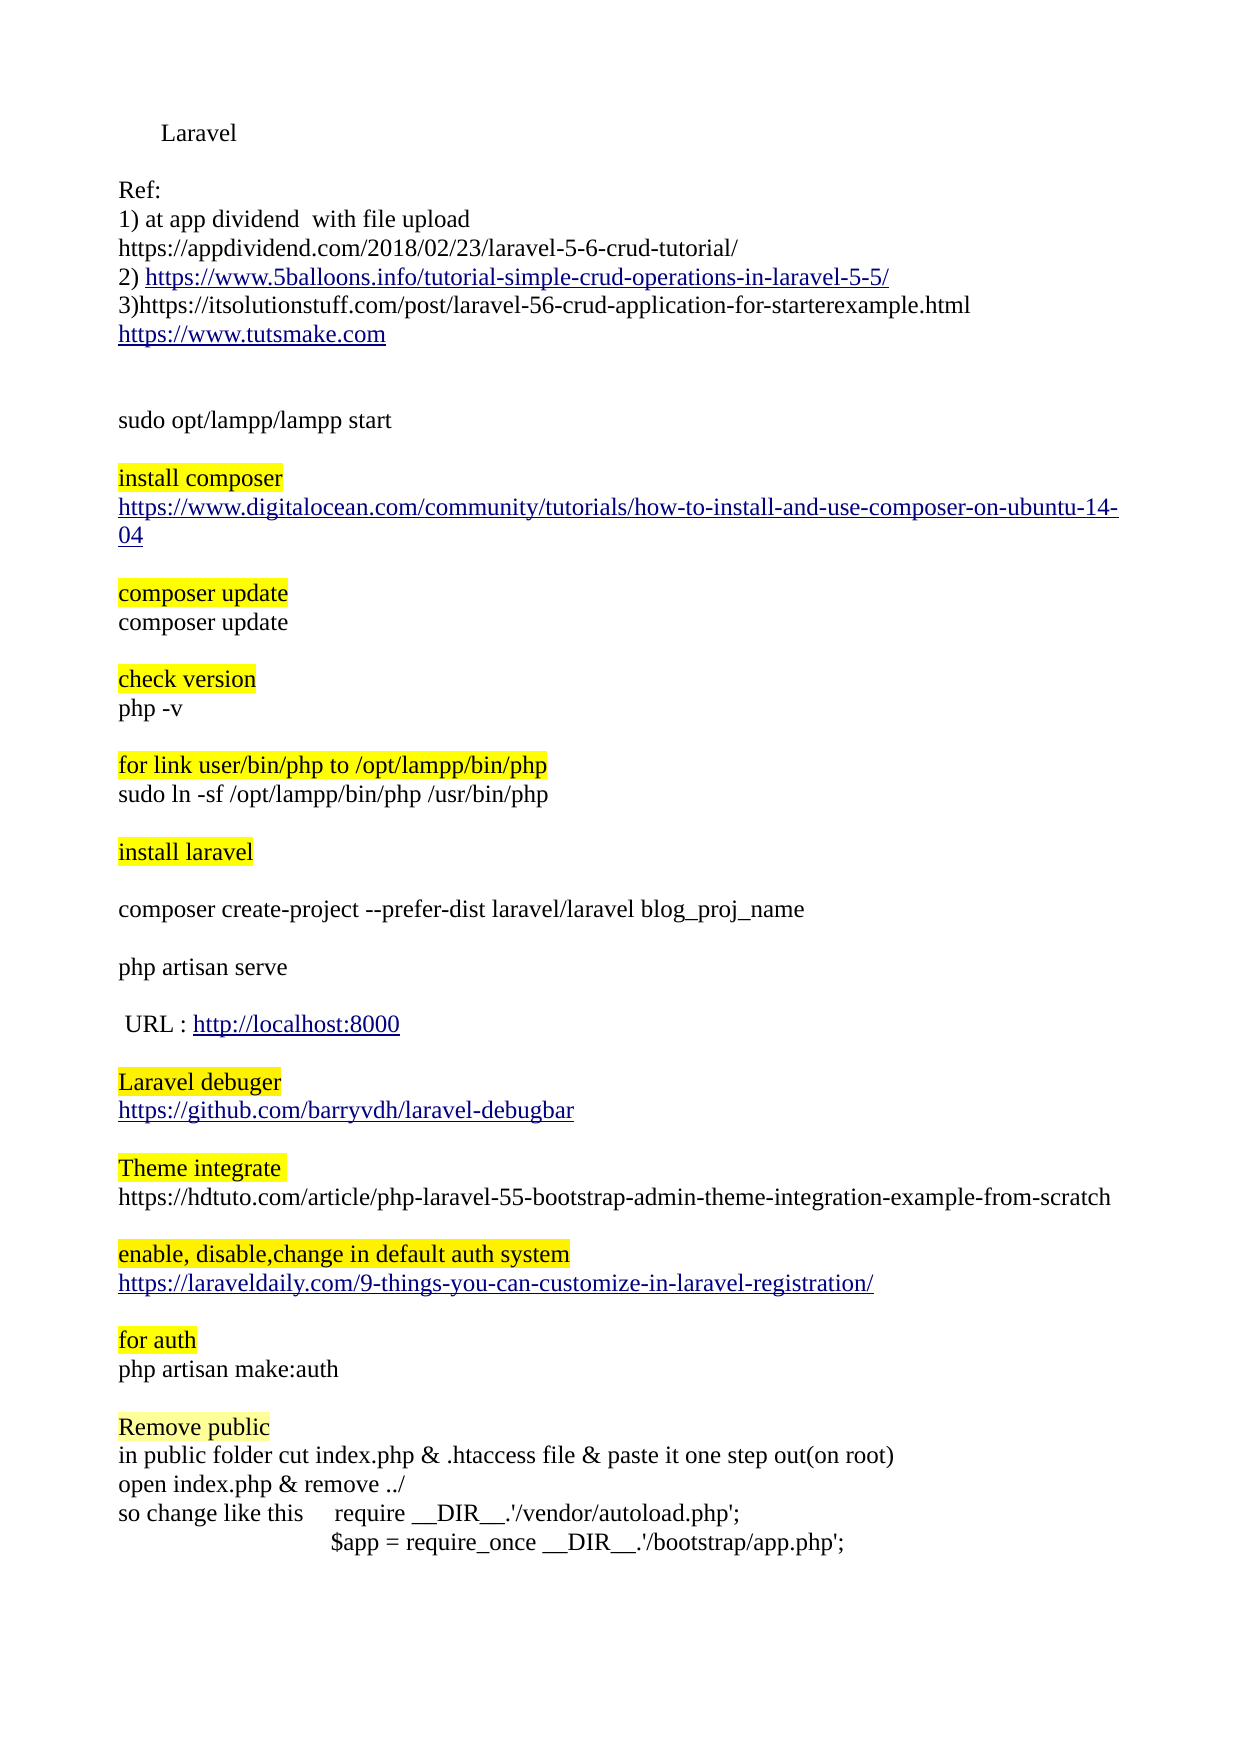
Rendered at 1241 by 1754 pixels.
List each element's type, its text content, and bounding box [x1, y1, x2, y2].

text https://github.com/barryvdh/laravel-debugbar [118, 1096, 1122, 1124]
text https://www.tutsmake.com [118, 319, 1122, 348]
text sudo opt/lampp/lampp start [118, 406, 1122, 434]
text install laravel [118, 837, 1122, 866]
text Laravel debuger [118, 1067, 1122, 1096]
text Laravel [118, 118, 1122, 147]
text 2) https://www.5balloons.info/tutorial-simple-crud-operations-in-laravel-5-5/ [118, 262, 1122, 291]
text php -v [118, 693, 1122, 722]
text in public folder cut index.php & .htaccess file & paste it one step out(on root) [118, 1441, 1122, 1469]
text so change like this require __DIR__.'/vendor/autoload.php'; [118, 1498, 1122, 1527]
text 1) at app dividend with file upload [118, 204, 1122, 233]
text open index.php & remove ../ [118, 1469, 1122, 1498]
text https://appdividend.com/2018/02/23/laravel-5-6-crud-tutorial/ [118, 233, 1122, 262]
text Remove public [118, 1412, 1122, 1441]
text $app = require_once __DIR__.'/bootstrap/app.php'; [118, 1527, 1122, 1556]
text php artisan make:auth [118, 1354, 1122, 1383]
text composer create-project --prefer-dist laravel/laravel blog_proj_name [118, 894, 1122, 923]
text URL : http://localhost:8000 [118, 1009, 1122, 1038]
text check version [118, 664, 1122, 693]
text Ref: [118, 176, 1122, 204]
text install composer [118, 463, 1122, 492]
text for link user/bin/php to /opt/lampp/bin/php [118, 751, 1122, 779]
text https://hdtuto.com/article/php-laravel-55-bootstrap-admin-theme-integration-example-from-scratch [118, 1182, 1122, 1211]
text 3)https://itsolutionstuff.com/post/laravel-56-crud-application-for-starterexample.html [118, 291, 1122, 319]
text php artisan serve [118, 952, 1122, 981]
text composer update [118, 578, 1122, 607]
text https://laraveldaily.com/9-things-you-can-customize-in-laravel-registration/ [118, 1268, 1122, 1297]
text for auth [118, 1326, 1122, 1354]
text Theme integrate [118, 1153, 1122, 1182]
text composer update [118, 607, 1122, 636]
text sudo ln -sf /opt/lampp/bin/php /usr/bin/php [118, 779, 1122, 808]
text https://www.digitalocean.com/community/tutorials/how-to-install-and-use-composer-on-ubuntu-14-04 [118, 492, 1122, 549]
text enable, disable,change in default auth system [118, 1239, 1122, 1268]
